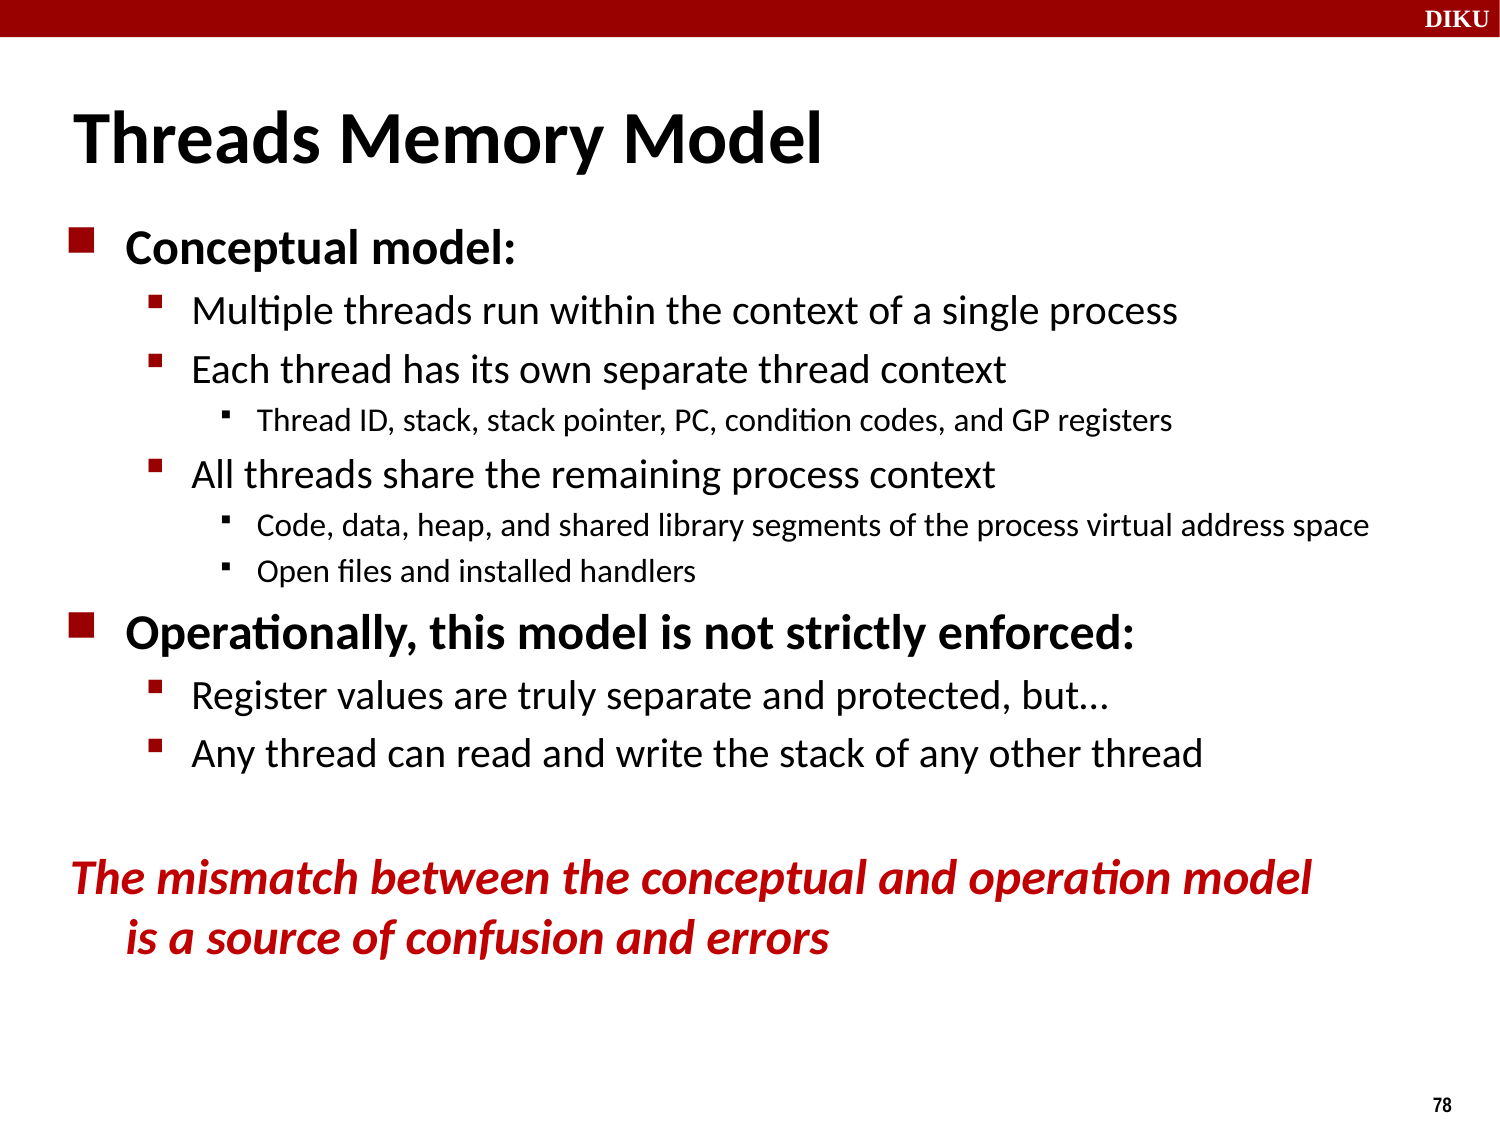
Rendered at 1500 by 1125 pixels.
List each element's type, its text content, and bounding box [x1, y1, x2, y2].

text_box Threads Memory Model [58, 71, 1304, 197]
text_box Conceptual model: Multiple threads run within the context of a single process Each thread has its own separate thread context Thread ID, stack, stack pointer, PC, condition codes, and GP registers All threads share the remaining process context Code, data, heap, and shared library segments of the process virtual address space Open files and installed handlers Operationally, this model is not strictly enforced: Register values are truly separate and protected, but… Any thread can read and write the stack of any other thread The mismatch between the conceptual and operation model is a source of confusion and errors [54, 207, 1400, 1023]
